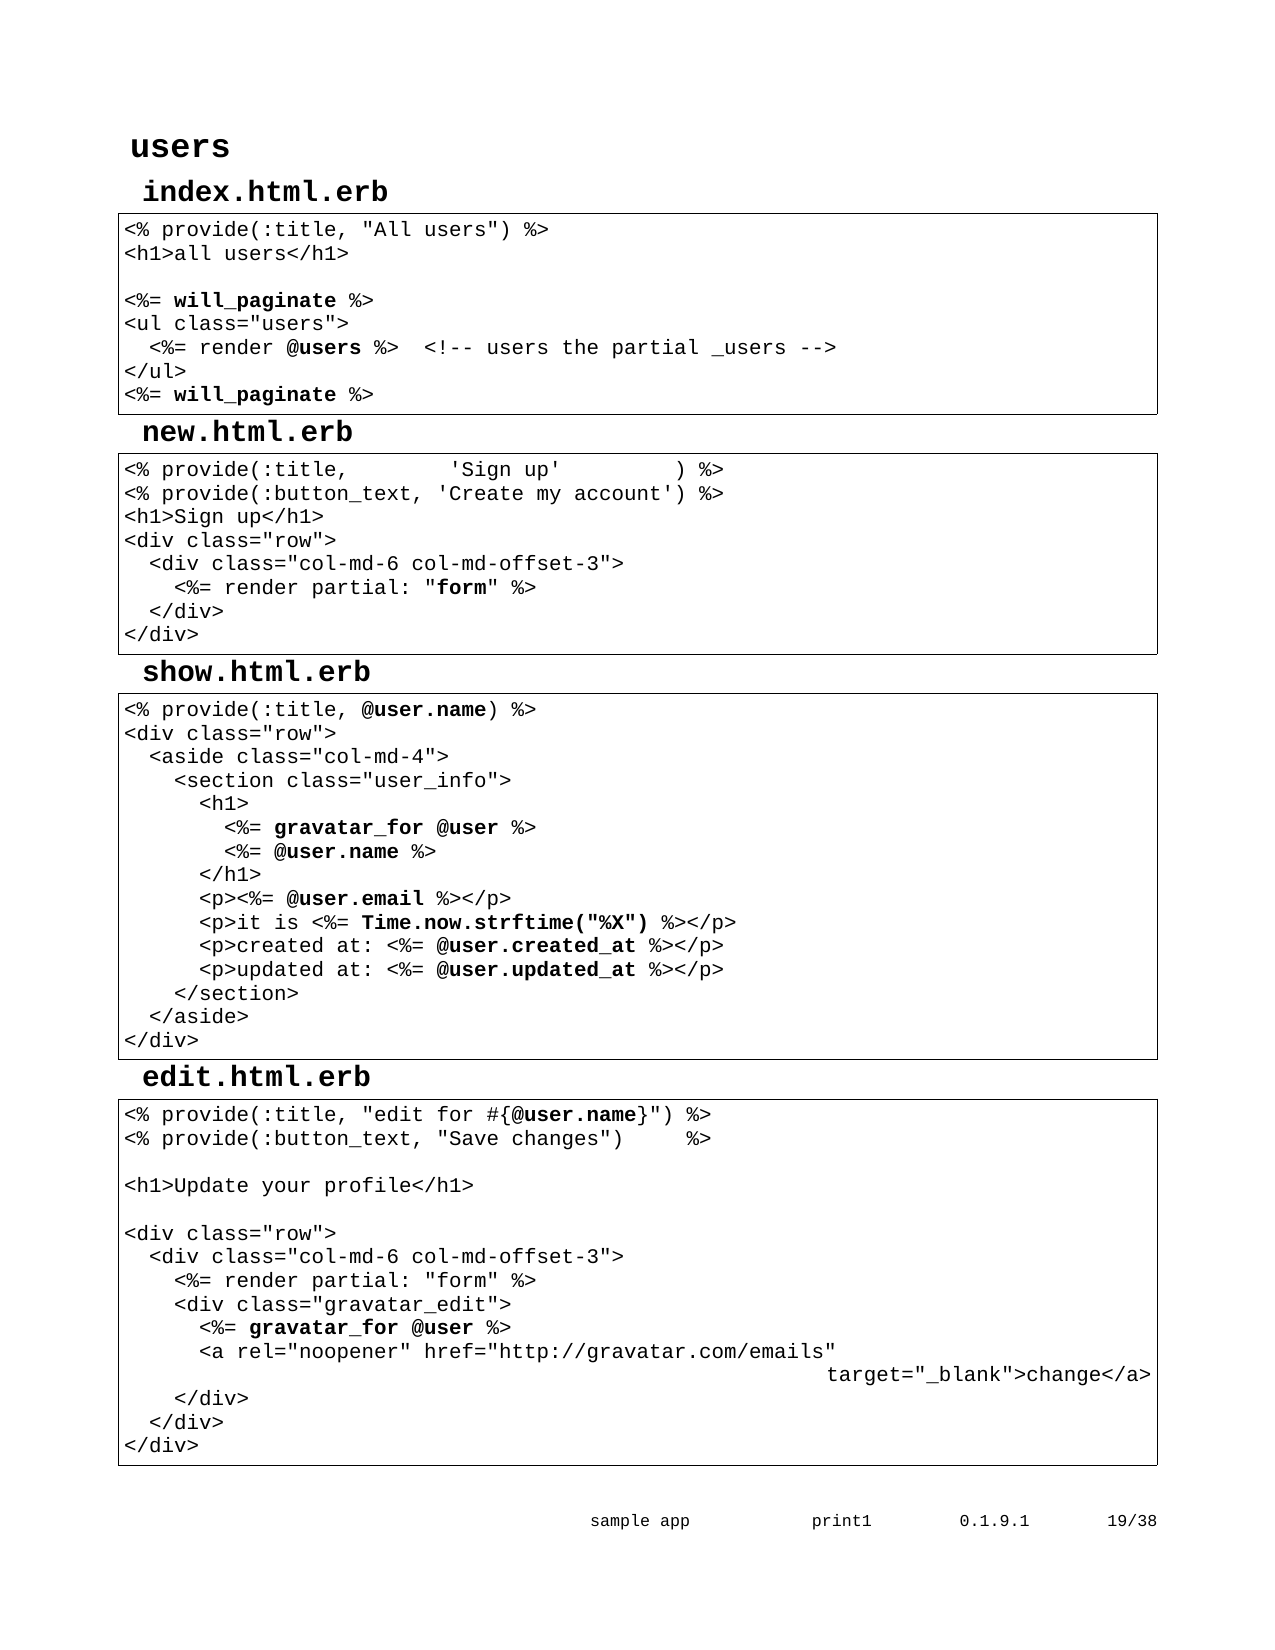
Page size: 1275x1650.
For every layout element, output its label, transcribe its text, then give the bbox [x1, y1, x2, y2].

subtitle index.html.erb [142, 177, 1157, 210]
table_header <% provide(:title, @user.name) %> <div class="row"> <aside class="col-md-4"> <section class="user_info"> <h1> <%= gravatar_for @user %> <%= @user.name %> </h1> <p><%= @user.email %></p> <p>it is <%= Time.now.strftime("%X") %></p> <p>created at: <%= @user.created_at %></p> <p>updated at: <%= @user.updated_at %></p> </section> </aside> </div> [119, 694, 1157, 1059]
subtitle users [130, 130, 1157, 168]
table_header <% provide(:title, "edit for #{@user.name}") %> <% provide(:button_text, "Save changes") %> <h1>Update your profile</h1> <div class="row"> <div class="col-md-6 col-md-offset-3"> <%= render partial: "form" %> <div class="gravatar_edit"> <%= gravatar_for @user %> <a rel="noopener" href="http://gravatar.com/emails" target="_blank">change</a> </div> </div> </div> [119, 1100, 1157, 1465]
subtitle new.html.erb [142, 417, 1157, 450]
table_header <% provide(:title, "All users") %> <h1>all users</h1> <%= will_paginate %> <ul class="users"> <%= render @users %> <!-- users the partial _users --> </ul> <%= will_paginate %> [119, 214, 1157, 414]
subtitle edit.html.erb [142, 1062, 1157, 1096]
table_header <% provide(:title, 'Sign up' ) %> <% provide(:button_text, 'Create my account') %> <h1>Sign up</h1> <div class="row"> <div class="col-md-6 col-md-offset-3"> <%= render partial: "form" %> </div> </div> [119, 454, 1157, 654]
subtitle show.html.erb [142, 657, 1157, 690]
